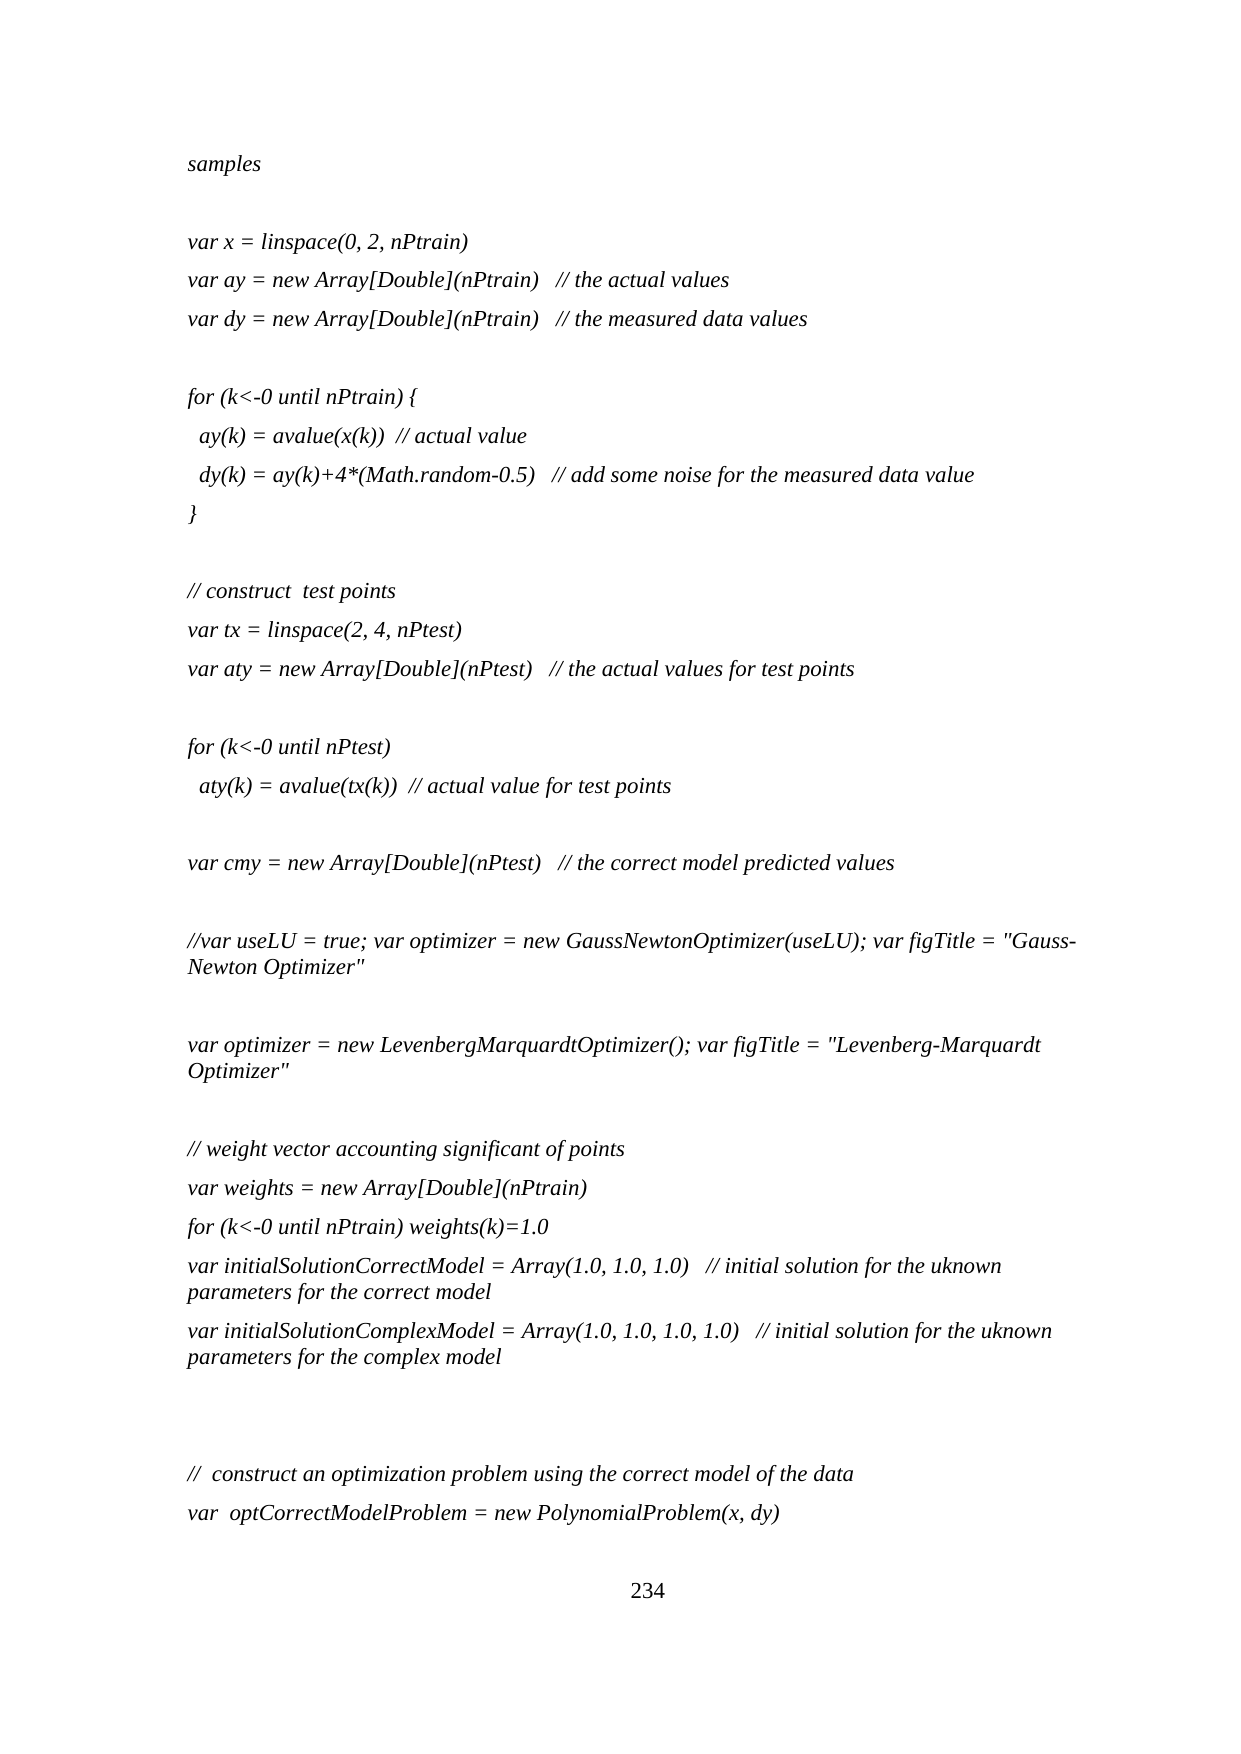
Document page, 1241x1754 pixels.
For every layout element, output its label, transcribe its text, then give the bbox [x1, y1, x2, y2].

text // construct an optimization problem using the correct model of the data [187, 1460, 1108, 1486]
text } [187, 500, 1108, 526]
text var optCorrectModelProblem = new PolynomialProblem(x, dy) [187, 1499, 1108, 1525]
text var initialSolutionCorrectModel = Array(1.0, 1.0, 1.0) // initial solution for the uknown parameters for the correct model [187, 1252, 1108, 1304]
text dy(k) = ay(k)+4*(Math.random-0.5) // add some noise for the measured data value [187, 461, 1108, 487]
text // weight vector accounting significant of points [187, 1135, 1108, 1162]
text var initialSolutionComplexModel = Array(1.0, 1.0, 1.0, 1.0) // initial solution for the uknown parameters for the complex model [187, 1317, 1108, 1370]
text var tx = linspace(2, 4, nPtest) [187, 616, 1108, 643]
text for (k<-0 until nPtrain) weights(k)=1.0 [187, 1213, 1108, 1239]
text ay(k) = avalue(x(k)) // actual value [187, 422, 1108, 448]
text var weights = new Array[Double](nPtrain) [187, 1174, 1108, 1200]
text var ay = new Array[Double](nPtrain) // the actual values [187, 267, 1108, 293]
text var dy = new Array[Double](nPtrain) // the measured data values [187, 305, 1108, 332]
text // construct test points [187, 577, 1108, 604]
text samples [187, 150, 1108, 176]
text for (k<-0 until nPtest) [187, 733, 1108, 759]
text var aty = new Array[Double](nPtest) // the actual values for test points [187, 655, 1108, 681]
text var cmy = new Array[Double](nPtest) // the correct model predicted values [187, 849, 1108, 876]
text aty(k) = avalue(tx(k)) // actual value for test points [187, 772, 1108, 798]
text for (k<-0 until nPtrain) { [187, 383, 1108, 409]
text //var useLU = true; var optimizer = new GaussNewtonOptimizer(useLU); var figTitle = "Gauss-Newton Optimizer" [187, 927, 1108, 980]
text var optimizer = new LevenbergMarquardtOptimizer(); var figTitle = "Levenberg-Marquardt Optimizer" [187, 1031, 1108, 1084]
text var x = linspace(0, 2, nPtrain) [187, 228, 1108, 254]
